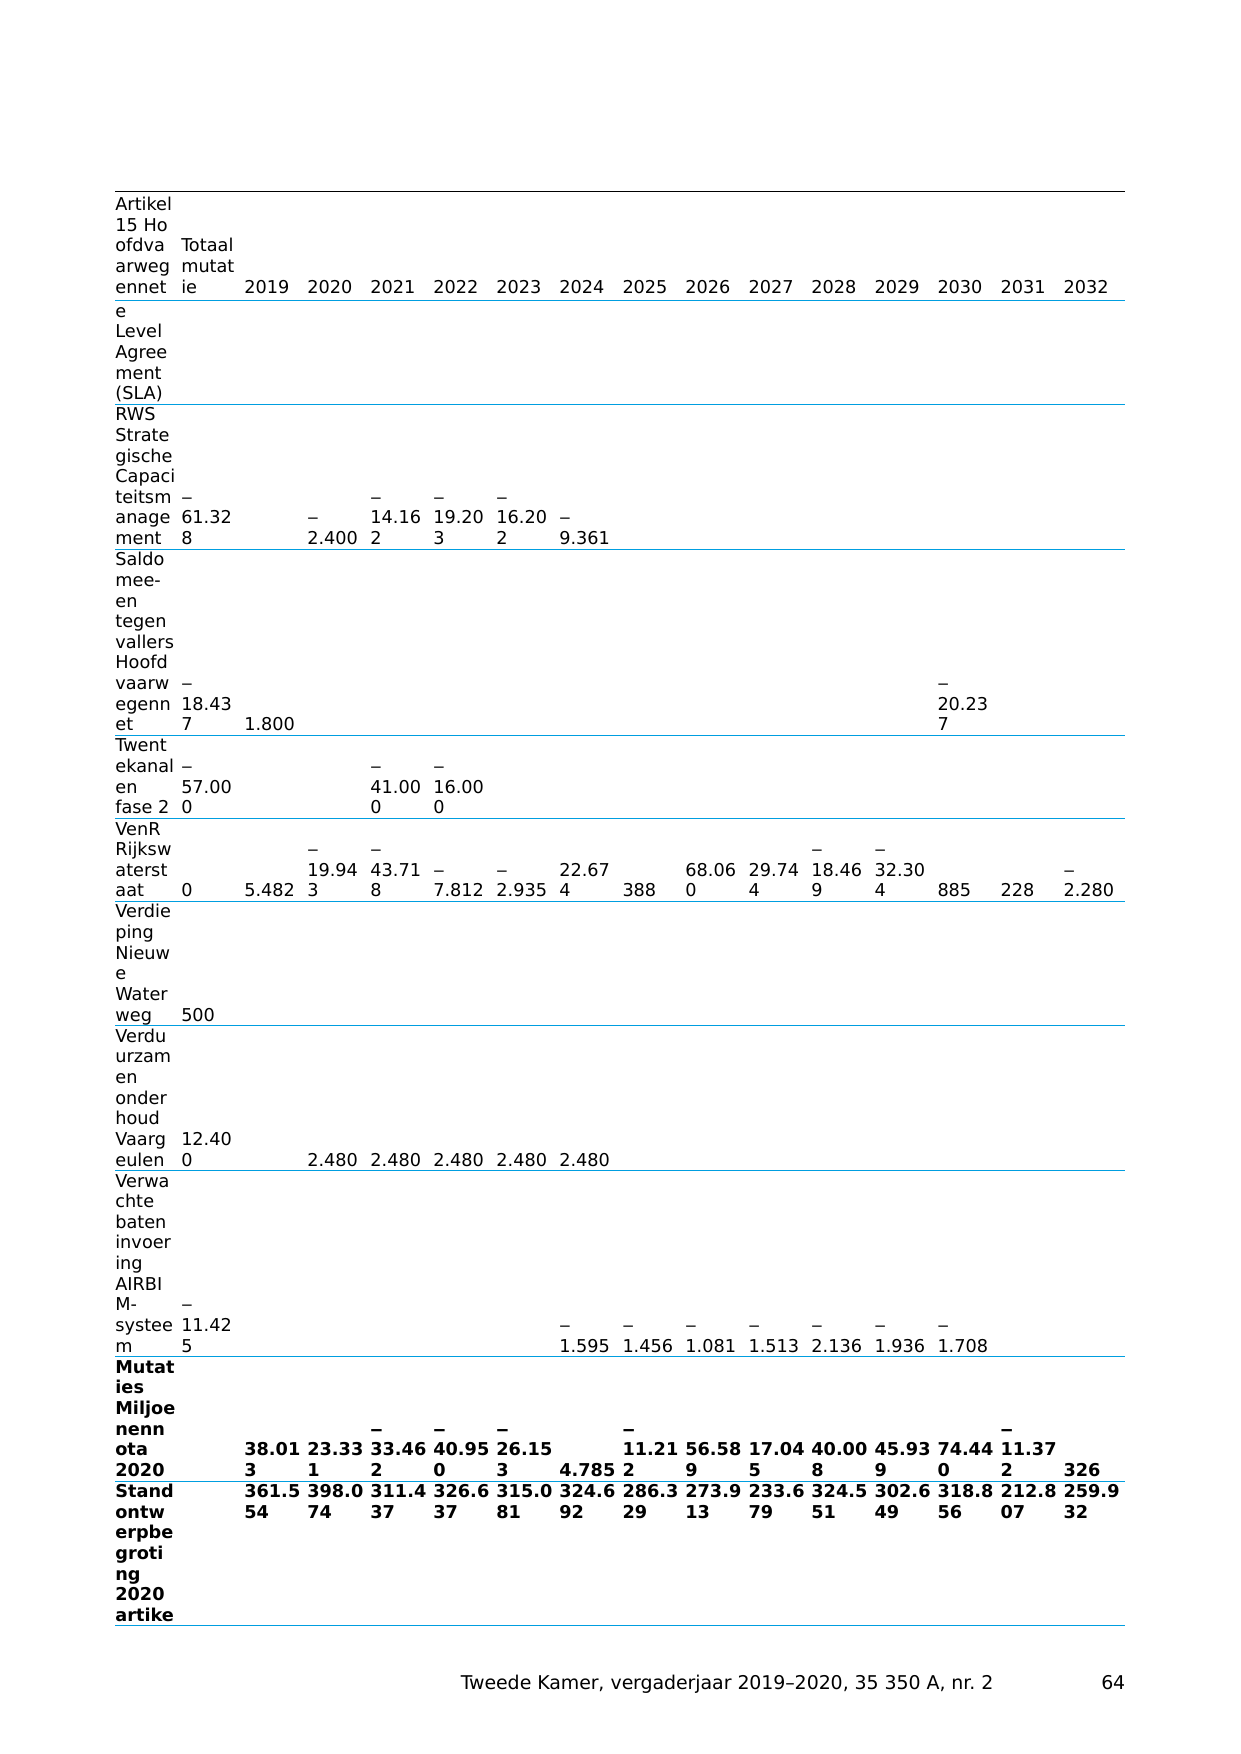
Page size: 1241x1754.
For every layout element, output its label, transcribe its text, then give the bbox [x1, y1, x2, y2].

table_cell ‒ 11.425 [178, 1171, 241, 1356]
table_cell [178, 1482, 241, 1625]
table_cell [241, 902, 304, 1025]
table_cell [871, 736, 934, 818]
table_cell 38.013 [241, 1357, 304, 1481]
table_cell [556, 550, 619, 735]
table_cell 233.679 [745, 1482, 808, 1625]
table_cell [808, 902, 871, 1025]
table_cell ‒ 16.000 [430, 736, 493, 818]
table_cell 12.400 [178, 1026, 241, 1170]
table_cell [430, 550, 493, 735]
table_cell 5.482 [241, 819, 304, 901]
table_cell [304, 1171, 367, 1356]
table_cell 23.331 [304, 1357, 367, 1481]
table_cell 2.480 [304, 1026, 367, 1170]
table_cell [619, 301, 682, 404]
table_header 2026 [682, 192, 745, 300]
table_cell ‒ 40.950 [430, 1357, 493, 1481]
table_cell 68.060 [682, 819, 745, 901]
table_cell ‒ 57.000 [178, 736, 241, 818]
table_cell ‒ 9.361 [556, 405, 619, 549]
table_cell [934, 405, 997, 549]
table_header 2019 [241, 192, 304, 300]
table_header 2021 [367, 192, 430, 300]
table_cell ‒ 32.304 [871, 819, 934, 901]
table_cell [556, 902, 619, 1025]
table_cell [493, 736, 556, 818]
table_cell [304, 736, 367, 818]
table_cell [241, 405, 304, 549]
table_cell [430, 301, 493, 404]
table_cell [998, 1171, 1060, 1356]
table_cell 56.589 [682, 1357, 745, 1481]
table_cell ‒ 1.708 [934, 1171, 997, 1356]
table_cell [1060, 1171, 1125, 1356]
table_cell [1060, 301, 1125, 404]
table_cell [241, 736, 304, 818]
table_cell ‒ 19.203 [430, 405, 493, 549]
table_cell 361.554 [241, 1482, 304, 1625]
table_cell [808, 1026, 871, 1170]
table_cell e Level Agreement (SLA) [115, 301, 178, 404]
table_cell [998, 1026, 1060, 1170]
table_cell 0 [178, 819, 241, 901]
table_cell [998, 550, 1060, 735]
table_cell [808, 405, 871, 549]
table_cell [1060, 550, 1125, 735]
table_cell 259.932 [1060, 1482, 1125, 1625]
table_header Totaal mutatie [178, 192, 241, 300]
table_cell [682, 405, 745, 549]
table_cell [493, 902, 556, 1025]
table_cell 228 [998, 819, 1060, 901]
table_cell 40.008 [808, 1357, 871, 1481]
table_cell 2.480 [556, 1026, 619, 1170]
table_header 2025 [619, 192, 682, 300]
table_cell ‒ 14.162 [367, 405, 430, 549]
table_cell [745, 550, 808, 735]
table_cell [556, 301, 619, 404]
table_header 2024 [556, 192, 619, 300]
table_cell ‒ 18.437 [178, 550, 241, 735]
table_header 2029 [871, 192, 934, 300]
table_cell [808, 550, 871, 735]
table_cell 273.913 [682, 1482, 745, 1625]
table_cell 2.480 [493, 1026, 556, 1170]
table_cell ‒ 1.081 [682, 1171, 745, 1356]
table_cell 17.045 [745, 1357, 808, 1481]
table_header 2027 [745, 192, 808, 300]
table_cell Twentekanalen fase 2 [115, 736, 178, 818]
table_cell [178, 1357, 241, 1481]
table_cell [619, 550, 682, 735]
table_header Artikel 15 Hoofdvaarwegennet [115, 192, 178, 300]
table_cell [682, 1026, 745, 1170]
table_cell Verduurzamen onderhoud Vaargeulen [115, 1026, 178, 1170]
table_cell ‒ 1.595 [556, 1171, 619, 1356]
table_cell ‒ 19.943 [304, 819, 367, 901]
table_cell [241, 1171, 304, 1356]
table_cell [682, 301, 745, 404]
table_cell [493, 301, 556, 404]
table_cell [1060, 405, 1125, 549]
table_cell 500 [178, 902, 241, 1025]
table_cell ‒ 61.328 [178, 405, 241, 549]
table_cell [745, 902, 808, 1025]
table_cell [367, 902, 430, 1025]
table_cell [934, 736, 997, 818]
table_header 2031 [998, 192, 1060, 300]
table_header 2030 [934, 192, 997, 300]
table_cell 326 [1060, 1357, 1125, 1481]
table_cell 2.480 [367, 1026, 430, 1170]
table_cell ‒ 41.000 [367, 736, 430, 818]
table_cell [871, 405, 934, 549]
table_header 2032 [1060, 192, 1125, 300]
table_cell [619, 902, 682, 1025]
table_header 2022 [430, 192, 493, 300]
table_cell [367, 550, 430, 735]
table_cell 311.437 [367, 1482, 430, 1625]
table_cell 286.329 [619, 1482, 682, 1625]
table_cell 2.480 [430, 1026, 493, 1170]
table_cell [682, 902, 745, 1025]
table_cell [934, 902, 997, 1025]
table_cell 4.785 [556, 1357, 619, 1481]
table_cell [871, 1026, 934, 1170]
table_cell ‒ 11.212 [619, 1357, 682, 1481]
table_cell [871, 550, 934, 735]
table_cell [430, 1171, 493, 1356]
table_cell Verwachte baten invoering AIRBIM-systeem [115, 1171, 178, 1356]
table_cell [682, 736, 745, 818]
table_cell 388 [619, 819, 682, 901]
table_cell [808, 736, 871, 818]
table_cell 885 [934, 819, 997, 901]
table_cell ‒ 2.136 [808, 1171, 871, 1356]
table_cell [619, 1026, 682, 1170]
table_cell 326.637 [430, 1482, 493, 1625]
table_cell [745, 301, 808, 404]
table_cell ‒ 18.469 [808, 819, 871, 901]
table_cell Mutaties Miljoenennota 2020 [115, 1357, 178, 1481]
table_header 2028 [808, 192, 871, 300]
table_cell 315.081 [493, 1482, 556, 1625]
table_cell 318.856 [934, 1482, 997, 1625]
table_cell [241, 1026, 304, 1170]
table_cell 302.649 [871, 1482, 934, 1625]
table_cell 324.692 [556, 1482, 619, 1625]
table_cell [1060, 902, 1125, 1025]
table_header 2020 [304, 192, 367, 300]
table_cell ‒ 16.202 [493, 405, 556, 549]
table_cell [871, 301, 934, 404]
table_cell Saldo mee- en tegenvallers Hoofdvaarwegennet [115, 550, 178, 735]
table_cell [367, 301, 430, 404]
table_cell [367, 1171, 430, 1356]
table_cell [1060, 1026, 1125, 1170]
table_cell [745, 405, 808, 549]
table_cell 74.440 [934, 1357, 997, 1481]
table_cell [619, 736, 682, 818]
table_cell ‒ 1.936 [871, 1171, 934, 1356]
table_cell ‒ 20.237 [934, 550, 997, 735]
table_cell [871, 902, 934, 1025]
table_cell ‒ 11.372 [998, 1357, 1060, 1481]
table_cell [998, 736, 1060, 818]
table_cell [1060, 736, 1125, 818]
table_cell [934, 1026, 997, 1170]
table_cell Verdieping Nieuwe Waterweg [115, 902, 178, 1025]
table_cell ‒ 33.462 [367, 1357, 430, 1481]
table_cell RWS Strategische Capaciteitsmanagement [115, 405, 178, 549]
table_cell Stand ontwerpbegroting 2020 artike [115, 1482, 178, 1625]
table_cell ‒ 1.513 [745, 1171, 808, 1356]
table_cell 398.074 [304, 1482, 367, 1625]
table_cell ‒ 43.718 [367, 819, 430, 901]
table_cell ‒ 1.456 [619, 1171, 682, 1356]
table_cell [998, 902, 1060, 1025]
table_cell 45.939 [871, 1357, 934, 1481]
table_cell ‒ 2.280 [1060, 819, 1125, 901]
table_cell [556, 736, 619, 818]
table_cell ‒ 2.935 [493, 819, 556, 901]
table_cell [682, 550, 745, 735]
table_cell [745, 736, 808, 818]
table_cell [493, 1171, 556, 1356]
table_cell [934, 301, 997, 404]
table_cell 212.807 [998, 1482, 1060, 1625]
table_cell 1.800 [241, 550, 304, 735]
table_cell [745, 1026, 808, 1170]
table_cell 22.674 [556, 819, 619, 901]
table_cell [241, 301, 304, 404]
table_cell [304, 301, 367, 404]
table_cell [998, 301, 1060, 404]
table_cell 29.744 [745, 819, 808, 901]
table_cell [430, 902, 493, 1025]
table_cell 324.551 [808, 1482, 871, 1625]
table_cell VenR Rijkswaterstaat [115, 819, 178, 901]
table_cell [619, 405, 682, 549]
table_cell [178, 301, 241, 404]
table_cell [808, 301, 871, 404]
table_cell [493, 550, 556, 735]
table_cell [304, 902, 367, 1025]
table_header 2023 [493, 192, 556, 300]
table_cell [304, 550, 367, 735]
table_cell [998, 405, 1060, 549]
table_cell ‒ 7.812 [430, 819, 493, 901]
table_cell ‒ 26.153 [493, 1357, 556, 1481]
table_cell ‒ 2.400 [304, 405, 367, 549]
